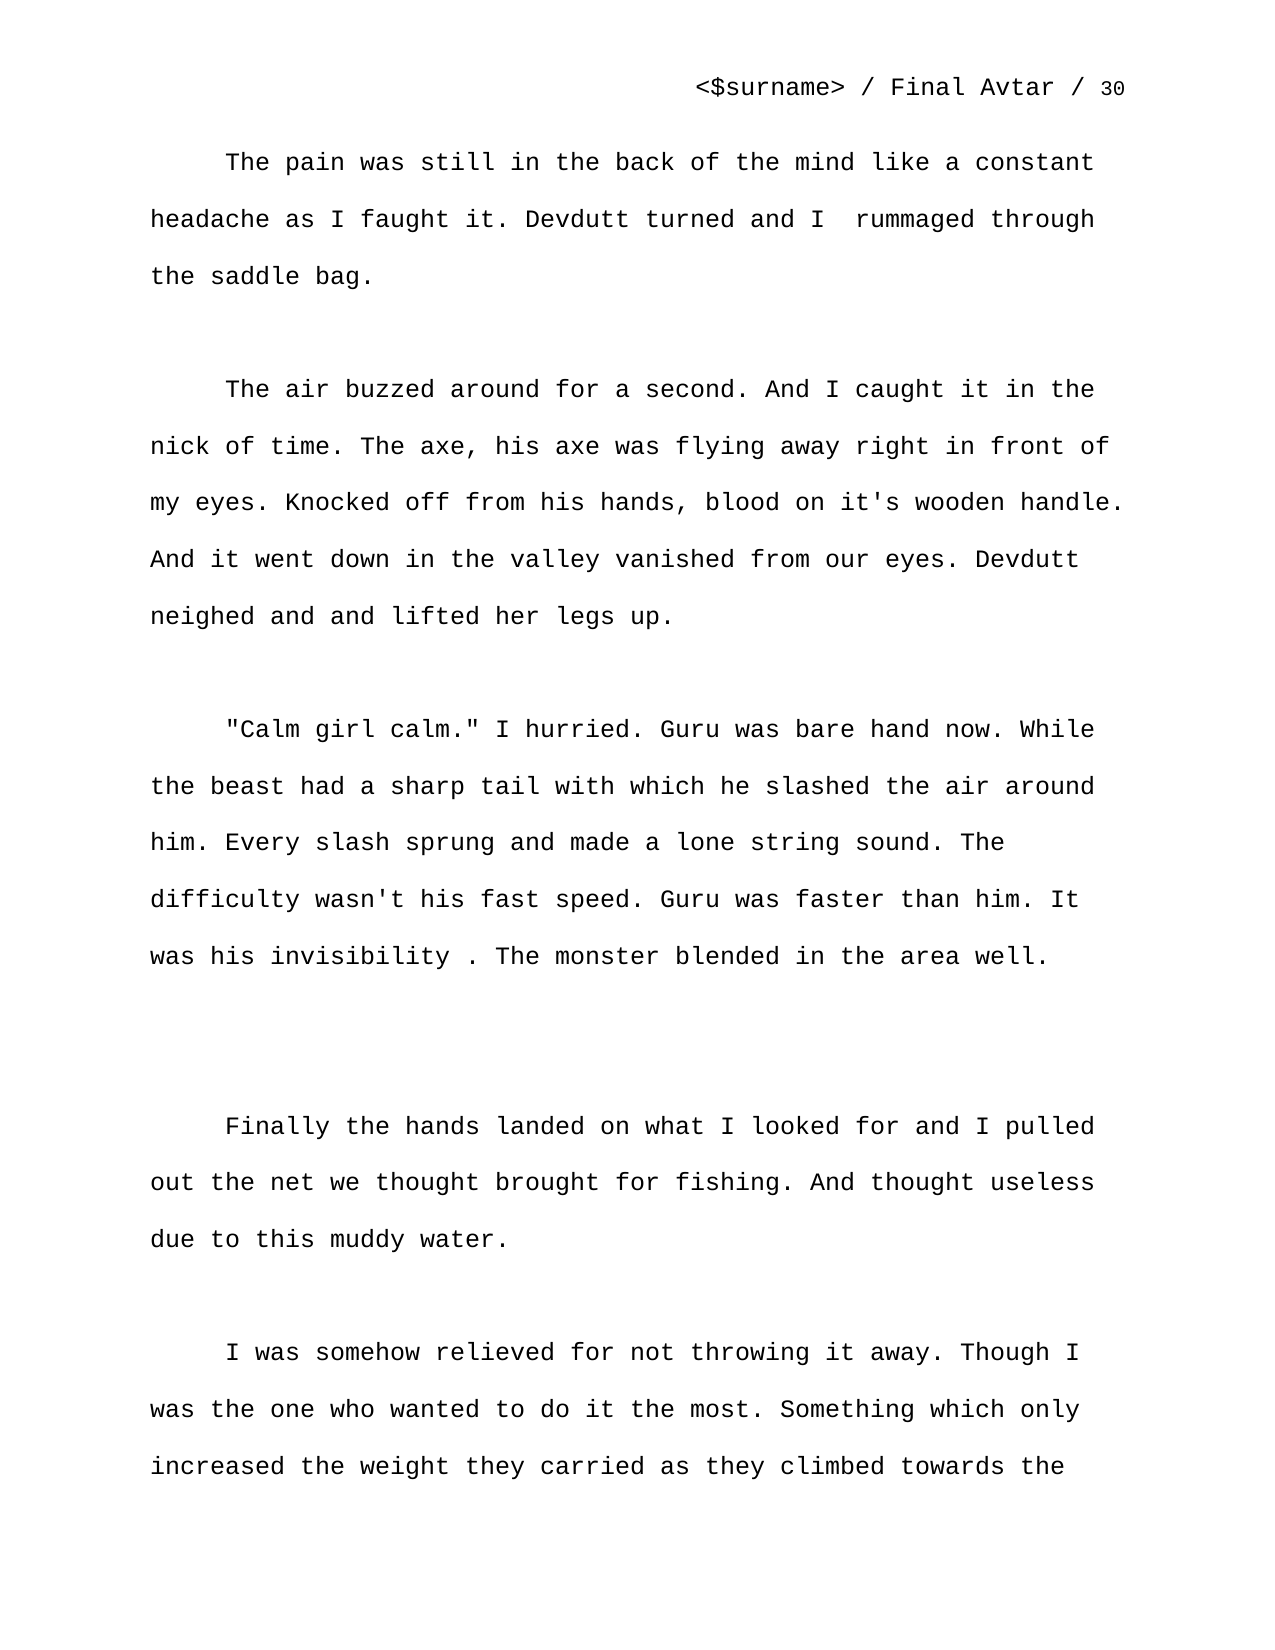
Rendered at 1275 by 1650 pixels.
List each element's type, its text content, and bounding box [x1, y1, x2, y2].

text The air buzzed around for a second. And I caught it in the nick of time. The axe, his axe was flying away right in front of my eyes. Knocked off from his hands, blood on it's wooden handle. And it went down in the valley vanished from our eyes. Devdutt neighed and and lifted her legs up. [150, 377, 1125, 632]
text "Calm girl calm." I hurried. Guru was bare hand now. While the beast had a sharp tail with which he slashed the air around him. Every slash sprung and made a lone string sound. The difficulty wasn't his fast speed. Guru was faster than him. It was his invisibility . The monster blended in the area well. [150, 717, 1125, 972]
text The pain was still in the back of the mind like a constant headache as I faught it. Devdutt turned and I rummaged through the saddle bag. [150, 150, 1125, 292]
text I was somehow relieved for not throwing it away. Though I was the one who wanted to do it the most. Something which only increased the weight they carried as they climbed towards the [150, 1340, 1125, 1482]
text Finally the hands landed on what I looked for and I pulled out the net we thought brought for fishing. And thought useless due to this muddy water. [150, 1113, 1125, 1255]
